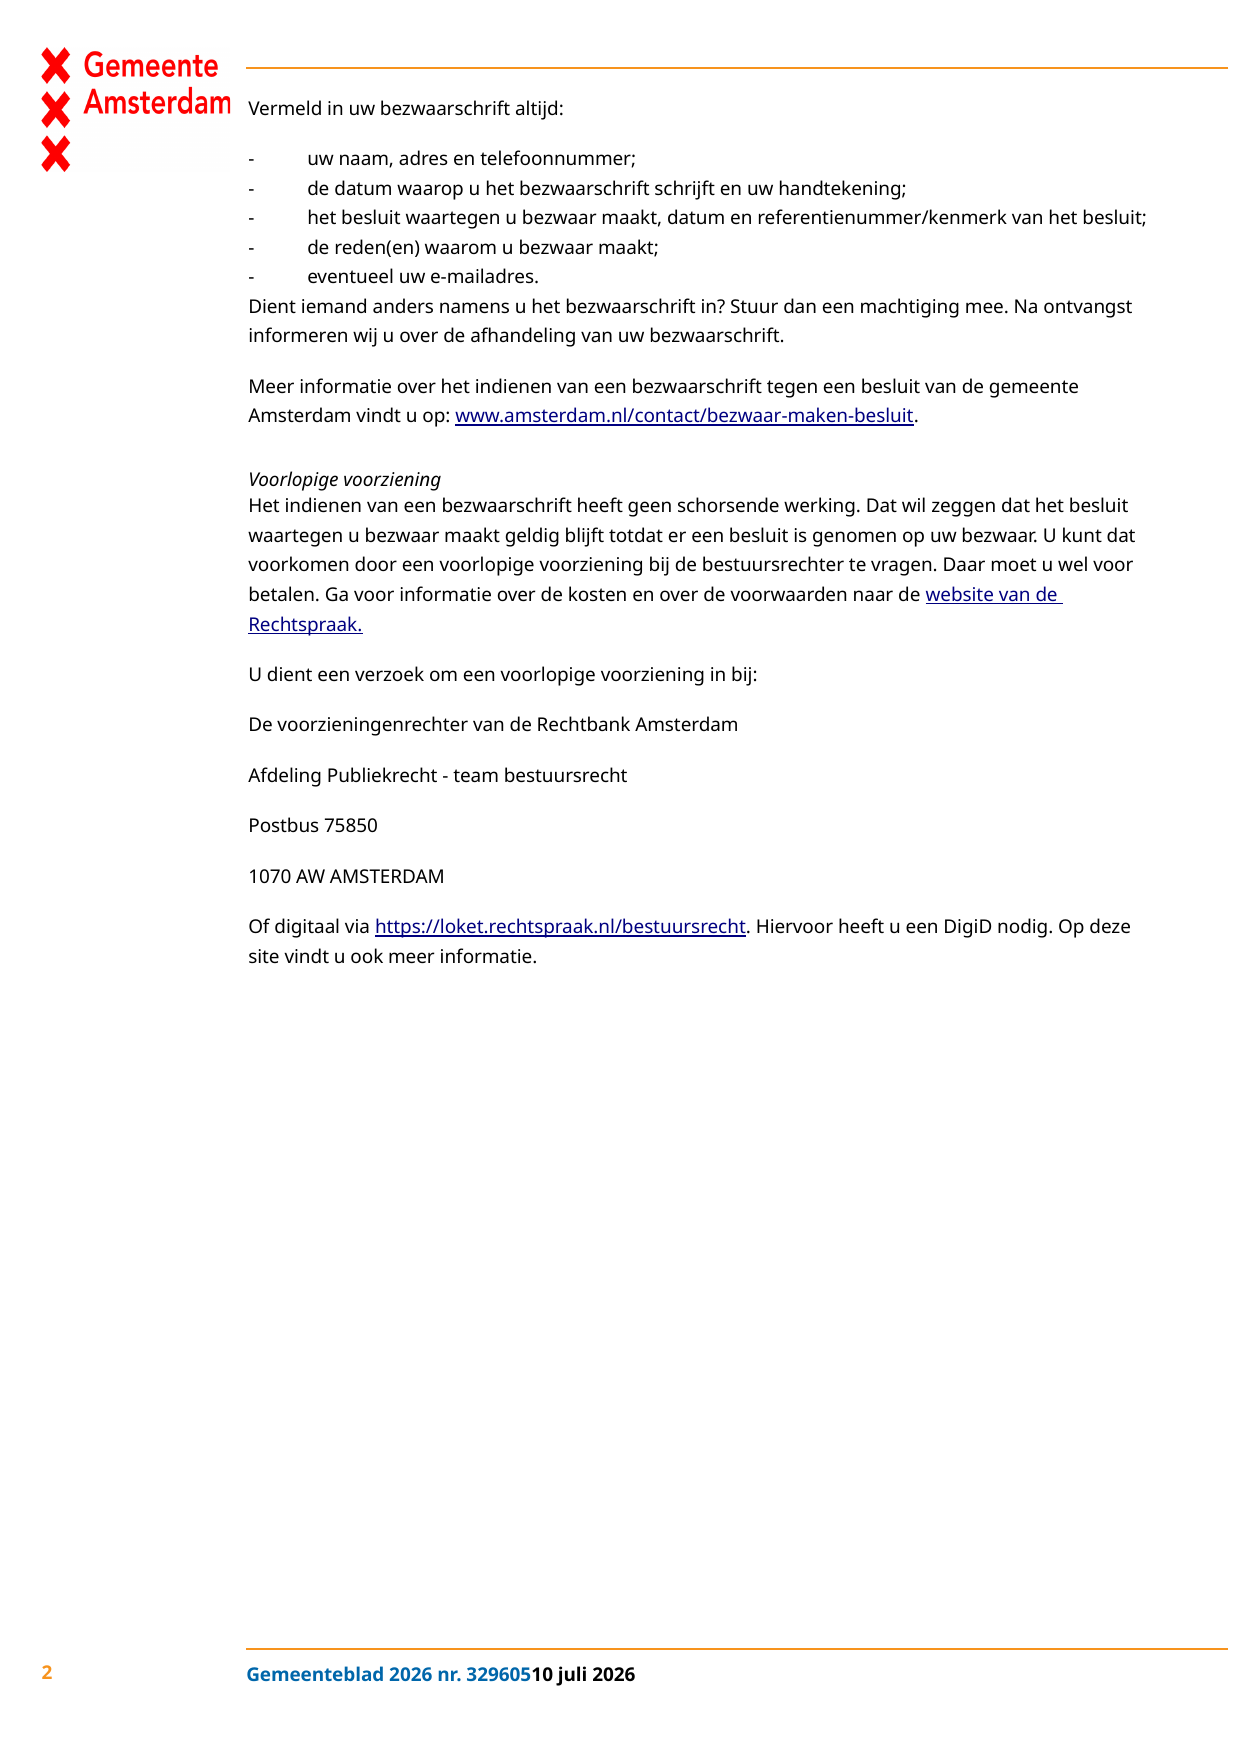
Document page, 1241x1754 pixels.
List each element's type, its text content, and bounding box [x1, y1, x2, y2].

list het besluit waartegen u bezwaar maakt, datum en referentienummer/kenmerk van het besluit; [248, 204, 1152, 230]
list eventueel uw e-mailadres. [248, 263, 1152, 289]
list de reden(en) waarom u bezwaar maakt; [248, 234, 1152, 260]
text Het indienen van een bezwaarschrift heeft geen schorsende werking. Dat wil zeggen dat het besluit waartegen u bezwaar maakt geldig blijft totdat er een besluit is genomen op uw bezwaar. U kunt dat voorkomen door een voorlopige voorziening bij de bestuursrechter te vragen. Daar moet u wel voor betalen. Ga voor informatie over de kosten en over de voorwaarden naar de website van de Rechtspraak. [248, 492, 1152, 636]
text Of digitaal via https://loket.rechtspraak.nl/bestuursrecht. Hiervoor heeft u een DigiD nodig. Op deze site vindt u ook meer informatie. [248, 913, 1152, 968]
text Voorlopige voorziening [248, 467, 1152, 492]
list uw naam, adres en telefoonnummer; [248, 145, 1152, 171]
list de datum waarop u het bezwaarschrift schrijft en uw handtekening; [248, 175, 1152, 201]
text Afdeling Publiekrecht - team bestuursrecht [248, 762, 1152, 788]
text De voorzieningenrechter van de Rechtbank Amsterdam [248, 712, 1152, 737]
picture [41, 47, 231, 172]
text Postbus 75850 [248, 812, 1152, 838]
text U dient een verzoek om een voorlopige voorziening in bij: [248, 661, 1152, 687]
text Dient iemand anders namens u het bezwaarschrift in? Stuur dan een machtiging mee. Na ontvangst informeren wij u over de afhandeling van uw bezwaarschrift. [248, 293, 1152, 348]
text 1070 AW AMSTERDAM [248, 863, 1152, 888]
text Meer informatie over het indienen van een bezwaarschrift tegen een besluit van de gemeente Amsterdam vindt u op: www.amsterdam.nl/contact/bezwaar-maken-besluit. [248, 373, 1152, 428]
text Vermeld in uw bezwaarschrift altijd: [248, 95, 1152, 121]
